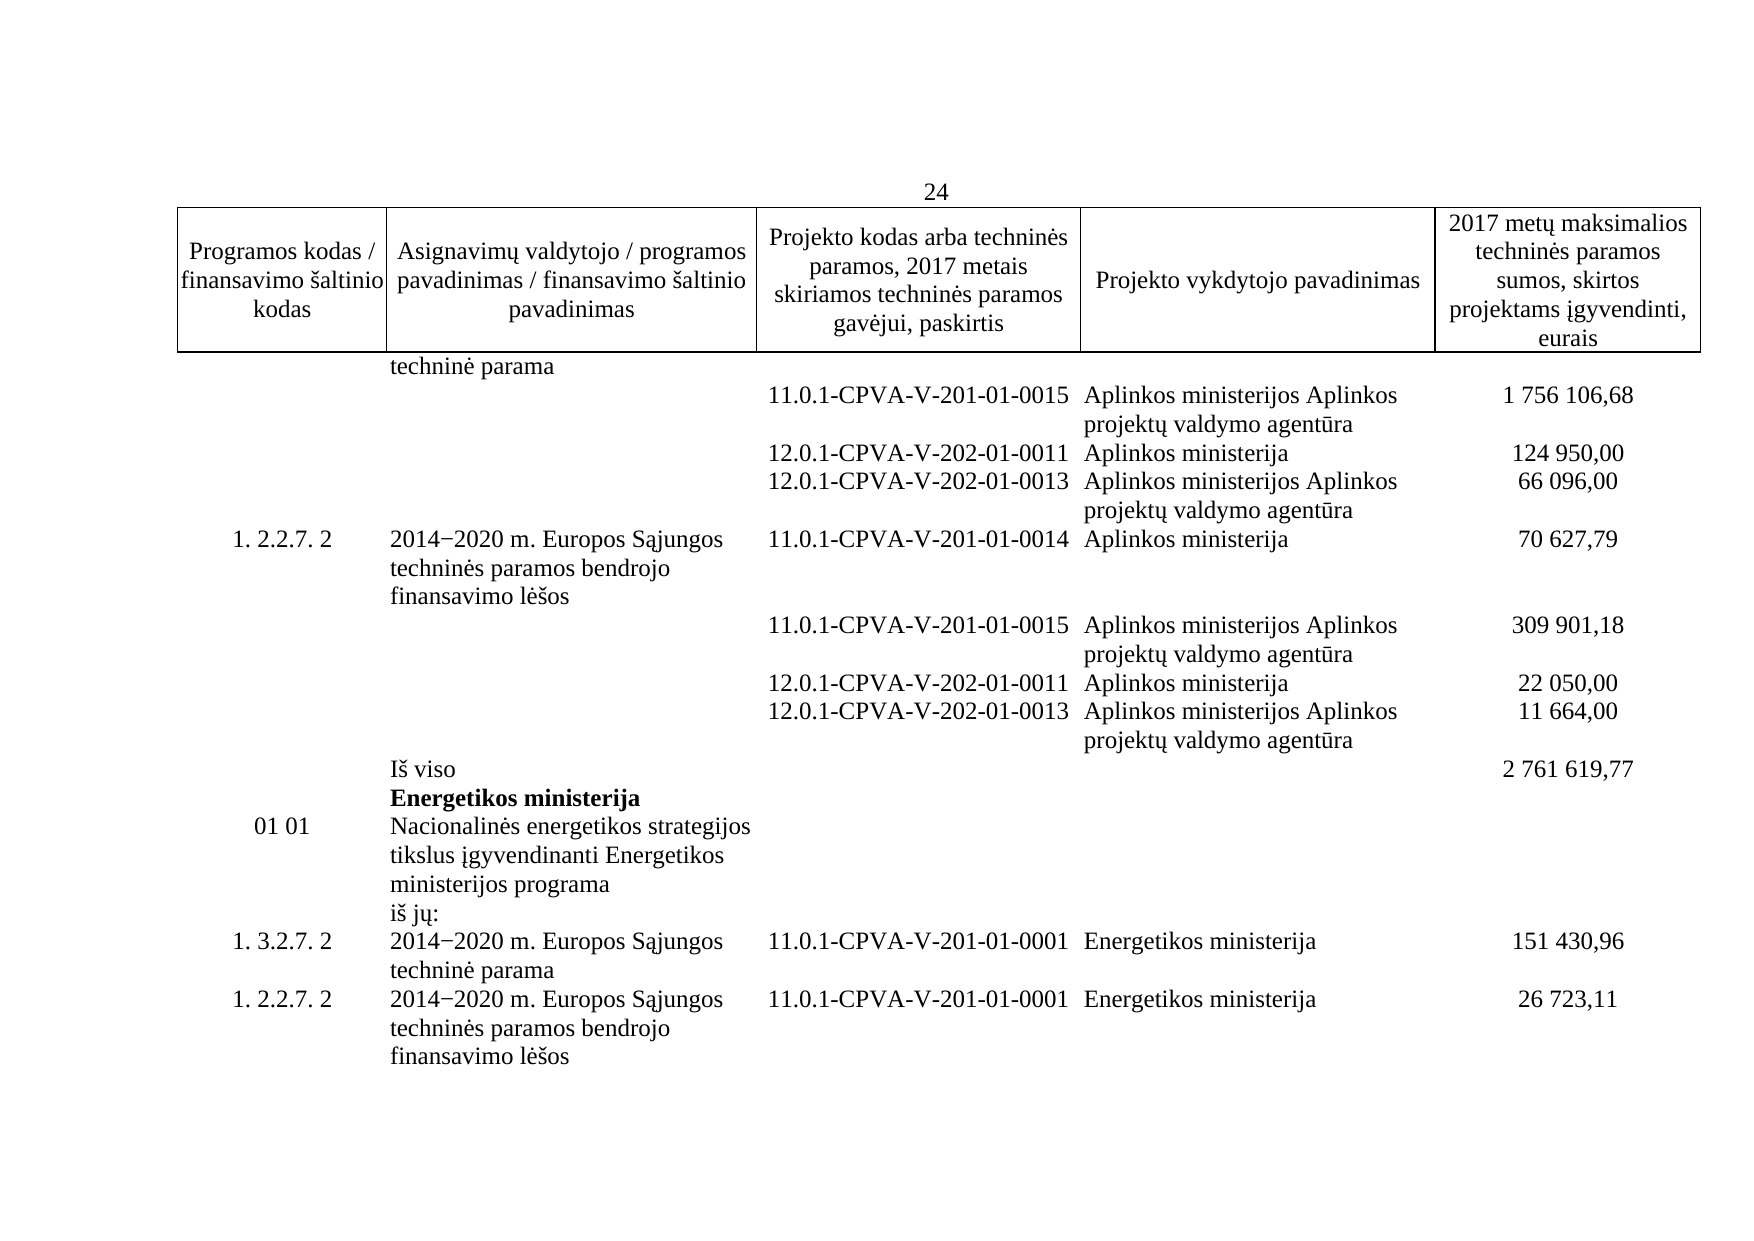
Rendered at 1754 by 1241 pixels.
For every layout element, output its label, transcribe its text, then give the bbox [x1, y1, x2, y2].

table_cell Aplinkos ministerijos Aplinkos projektų valdymo agentūra [1081, 466, 1435, 524]
table_cell [177, 610, 387, 668]
table_cell 66 096,00 [1435, 466, 1701, 524]
table_cell 11.0.1-CPVA-V-201-01-0015 [756, 610, 1081, 668]
table_cell 01 01 [177, 811, 387, 898]
table_cell [387, 380, 756, 438]
table_cell [1081, 754, 1435, 783]
table_cell 309 901,18 [1435, 610, 1701, 668]
table_header Projekto vykdytojo pavadinimas [1081, 208, 1434, 351]
table_cell Iš viso [387, 754, 756, 783]
table_cell 2014−2020 m. Europos Sąjungos techninės paramos bendrojo finansavimo lėšos [387, 524, 756, 610]
table_cell [1081, 898, 1435, 926]
table_cell [177, 353, 387, 380]
table_cell Nacionalinės energetikos strategijos tikslus įgyvendinanti Energetikos ministerijos programa [387, 811, 756, 898]
table_cell 151 430,96 [1435, 926, 1701, 984]
table_cell [177, 754, 387, 783]
table_cell [756, 898, 1081, 926]
table_cell Aplinkos ministerija [1081, 438, 1435, 466]
table_cell 12.0.1-CPVA-V-202-01-0011 [756, 438, 1081, 466]
table_cell [756, 754, 1081, 783]
table_header Projekto kodas arba techninės paramos, 2017 metais skiriamos techninės paramos gavėjui, paskirtis [757, 208, 1080, 351]
table_cell Energetikos ministerija [387, 783, 756, 811]
table_header Programos kodas / finansavimo šaltinio kodas [178, 208, 386, 351]
table_cell 124 950,00 [1435, 438, 1701, 466]
table_cell 2 761 619,77 [1435, 754, 1701, 783]
table_cell 11.0.1-CPVA-V-201-01-0014 [756, 524, 1081, 610]
table_cell 1. 2.2.7. 2 [177, 984, 387, 1070]
table_cell 12.0.1-CPVA-V-202-01-0013 [756, 696, 1081, 754]
table_cell 22 050,00 [1435, 668, 1701, 696]
table_cell [1435, 353, 1701, 380]
table_cell [177, 668, 387, 696]
table_cell [756, 783, 1081, 811]
table_cell [177, 696, 387, 754]
table_cell 1. 3.2.7. 2 [177, 926, 387, 984]
table_cell 2014−2020 m. Europos Sąjungos techninės paramos bendrojo finansavimo lėšos [387, 984, 756, 1070]
table_cell [1081, 811, 1435, 898]
table_cell [387, 668, 756, 696]
table_cell [1081, 353, 1435, 380]
table_cell Aplinkos ministerijos Aplinkos projektų valdymo agentūra [1081, 610, 1435, 668]
table_cell [177, 438, 387, 466]
table_cell [177, 466, 387, 524]
table_cell [177, 380, 387, 438]
table_cell 2014−2020 m. Europos Sąjungos techninė parama [387, 926, 756, 984]
table_cell 11.0.1-CPVA-V-201-01-0001 [756, 984, 1081, 1070]
table_cell 12.0.1-CPVA-V-202-01-0011 [756, 668, 1081, 696]
table_cell [1435, 898, 1701, 926]
table_cell [387, 438, 756, 466]
table_cell 1. 2.2.7. 2 [177, 524, 387, 610]
table_header 2017 metų maksimalios techninės paramos sumos, skirtos projektams įgyvendinti, eurais [1436, 208, 1700, 351]
table_cell [1435, 811, 1701, 898]
table_cell [756, 353, 1081, 380]
table_cell 70 627,79 [1435, 524, 1701, 610]
table_cell 11 664,00 [1435, 696, 1701, 754]
table_cell 26 723,11 [1435, 984, 1701, 1070]
table_cell techninė parama [387, 353, 756, 380]
table_header Asignavimų valdytojo / programos pavadinimas / finansavimo šaltinio pavadinimas [387, 208, 756, 351]
table_cell [756, 811, 1081, 898]
table_cell 12.0.1-CPVA-V-202-01-0013 [756, 466, 1081, 524]
table_cell [1435, 783, 1701, 811]
table_cell [387, 696, 756, 754]
table_cell Energetikos ministerija [1081, 926, 1435, 984]
table_cell Aplinkos ministerijos Aplinkos projektų valdymo agentūra [1081, 696, 1435, 754]
table_cell [1081, 783, 1435, 811]
table_cell 1 756 106,68 [1435, 380, 1701, 438]
table_cell 11.0.1-CPVA-V-201-01-0001 [756, 926, 1081, 984]
table_cell 11.0.1-CPVA-V-201-01-0015 [756, 380, 1081, 438]
table_cell [177, 898, 387, 926]
table_cell Aplinkos ministerija [1081, 668, 1435, 696]
table_cell [387, 466, 756, 524]
table_cell Aplinkos ministerijos Aplinkos projektų valdymo agentūra [1081, 380, 1435, 438]
table_cell iš jų: [387, 898, 756, 926]
table_cell Energetikos ministerija [1081, 984, 1435, 1070]
table_cell [387, 610, 756, 668]
table_cell [177, 783, 387, 811]
table_cell Aplinkos ministerija [1081, 524, 1435, 610]
